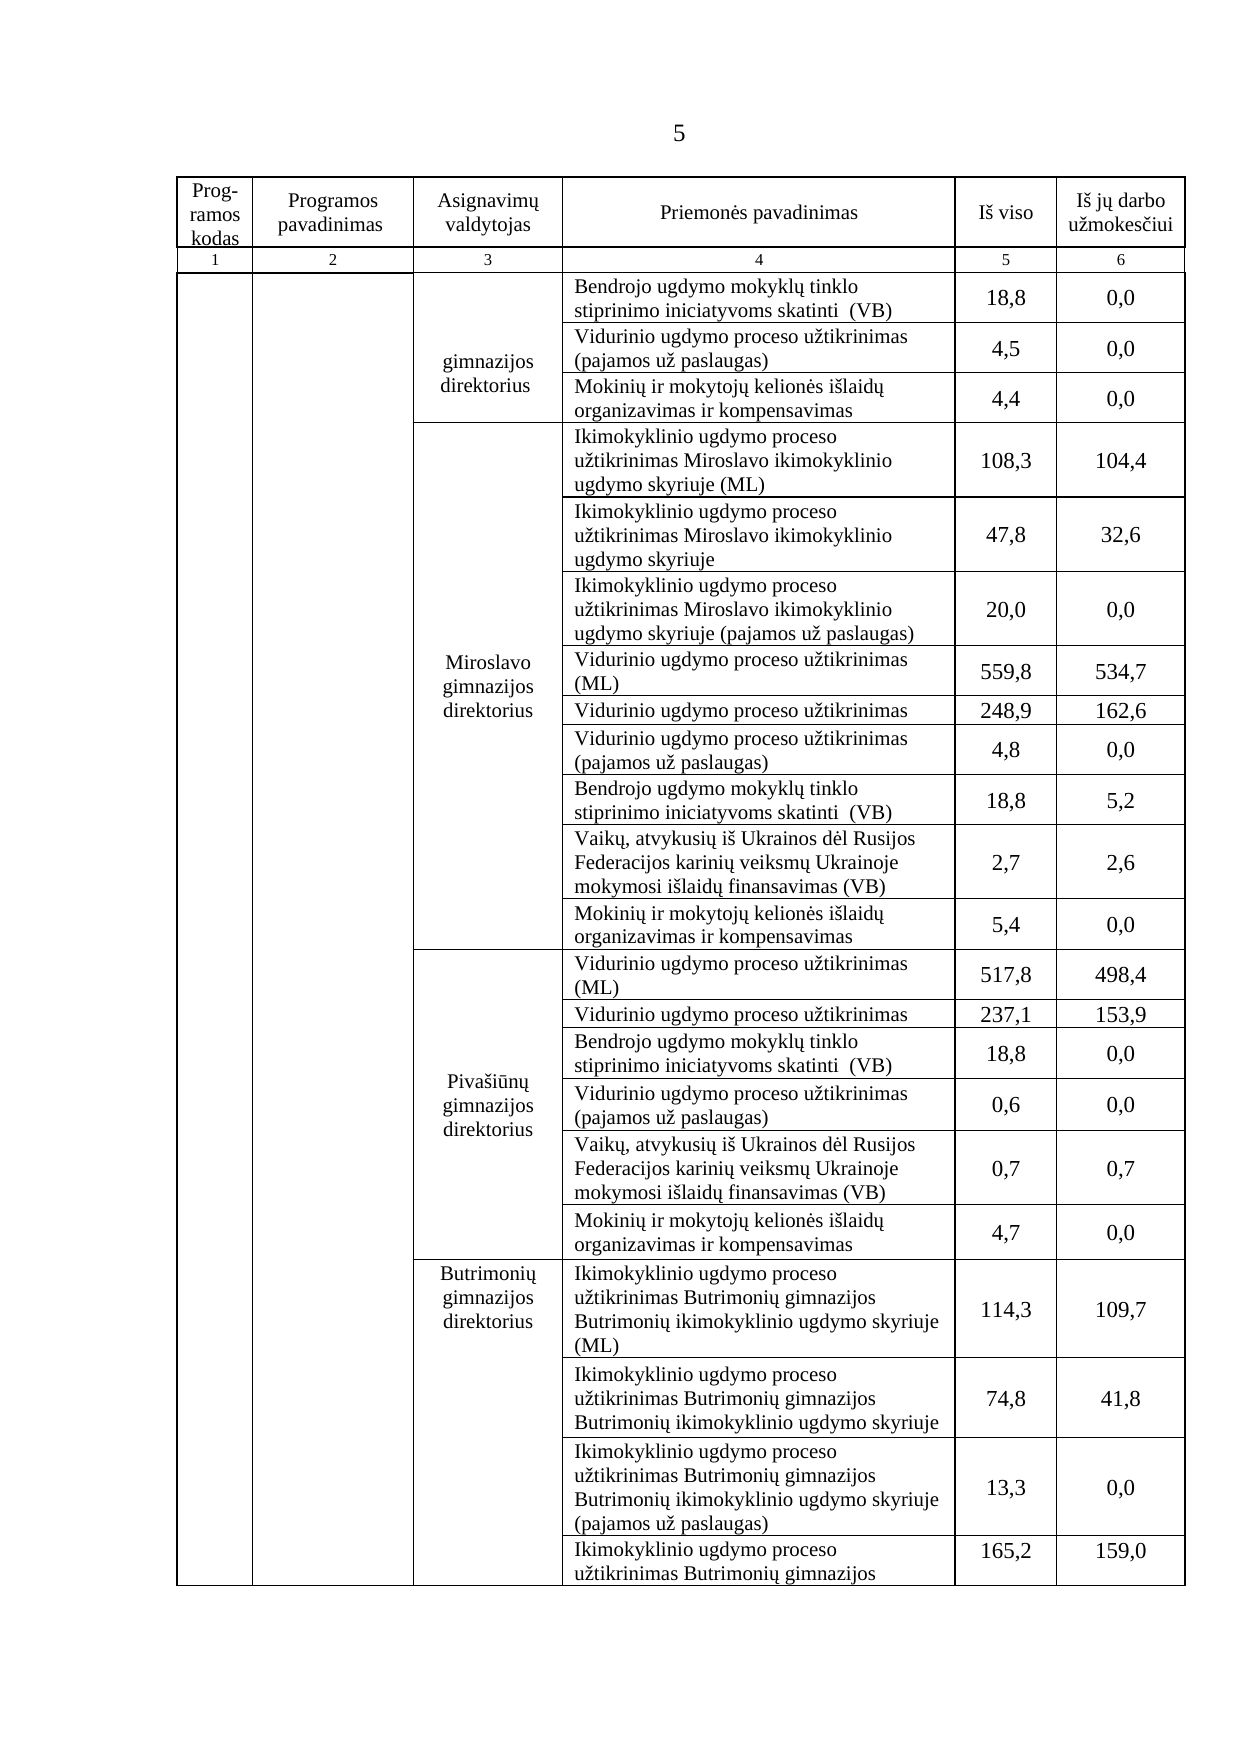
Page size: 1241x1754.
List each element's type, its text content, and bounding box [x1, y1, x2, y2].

table_cell Bendrojo ugdymo mokyklų tinklo stiprinimo iniciatyvoms skatinti (VB) [563, 1028, 954, 1077]
table_cell 20,0 [956, 572, 1056, 645]
table_cell [1186, 898, 1208, 948]
table_cell [1186, 571, 1208, 645]
table_cell [178, 274, 252, 1585]
table_cell 108,3 [956, 423, 1056, 496]
table_cell 5,4 [956, 899, 1056, 948]
table_cell [1186, 322, 1208, 372]
table_cell [1186, 1078, 1208, 1130]
table_cell 0,0 [1057, 1438, 1184, 1535]
table_cell 6 [1057, 248, 1184, 272]
table_cell 18,8 [956, 1028, 1056, 1077]
table_cell 74,8 [956, 1358, 1056, 1437]
table_cell 3 [414, 248, 562, 272]
table_cell [1186, 1535, 1208, 1585]
table_cell 5,2 [1057, 775, 1184, 824]
table_cell [1186, 1259, 1208, 1357]
table_cell [1186, 645, 1208, 695]
table_cell 0,0 [1057, 725, 1184, 774]
table_cell 5 [956, 248, 1056, 272]
table_cell Vidurinio ugdymo proceso užtikrinimas (pajamos už paslaugas) [563, 1079, 954, 1130]
table_cell 0,0 [1057, 572, 1184, 645]
table_cell 2,6 [1057, 825, 1184, 898]
table_cell Ikimokyklinio ugdymo proceso užtikrinimas Miroslavo ikimokyklinio ugdymo skyriuje (ML) [563, 423, 954, 496]
table_cell 114,3 [956, 1260, 1056, 1357]
table_cell 4,8 [956, 725, 1056, 774]
table_cell [1186, 372, 1208, 422]
table_cell 248,9 [956, 696, 1056, 724]
table_cell Vidurinio ugdymo proceso užtikrinimas [563, 1000, 954, 1027]
table_cell 18,8 [956, 273, 1056, 322]
table_cell [1186, 496, 1208, 571]
table_cell 0,0 [1057, 1028, 1184, 1077]
table_cell 4,5 [956, 323, 1056, 372]
table_cell [1186, 824, 1208, 898]
table_cell 0,0 [1057, 1079, 1184, 1130]
table_cell 18,8 [956, 775, 1056, 824]
table_cell [1186, 999, 1208, 1027]
table_cell 153,9 [1057, 1000, 1184, 1027]
table_cell Bendrojo ugdymo mokyklų tinklo stiprinimo iniciatyvoms skatinti (VB) [563, 775, 954, 824]
table_cell 4,4 [956, 373, 1056, 422]
table_cell 4 [563, 248, 954, 272]
table_header Priemonės pavadinimas [563, 178, 954, 246]
table_cell 559,8 [956, 646, 1056, 695]
table_cell 1 [178, 248, 252, 272]
table_cell [1185, 246, 1208, 272]
table_cell 0,7 [1057, 1131, 1184, 1204]
table_cell 2 [253, 248, 413, 272]
table_header Iš jų darbo užmokesčiui [1057, 178, 1184, 246]
table_cell 237,1 [956, 1000, 1056, 1027]
table_cell Vidurinio ugdymo proceso užtikrinimas (ML) [563, 950, 954, 999]
table_cell [1186, 1027, 1208, 1077]
table_cell Ikimokyklinio ugdymo proceso užtikrinimas Butrimonių gimnazijos Butrimonių ikimokyklinio ugdymo skyriuje [563, 1358, 954, 1437]
table_cell Butrimonių gimnazijos direktorius [414, 1260, 562, 1585]
table_cell [1186, 272, 1208, 322]
table_cell 104,4 [1057, 423, 1184, 496]
table_cell [1186, 774, 1208, 824]
table_cell Mokinių ir mokytojų kelionės išlaidų organizavimas ir kompensavimas [563, 373, 954, 422]
table_cell Ikimokyklinio ugdymo proceso užtikrinimas Miroslavo ikimokyklinio ugdymo skyriuje (pajamos už paslaugas) [563, 572, 954, 645]
table_header Prog-ramos kodas [178, 178, 252, 246]
table_cell [1186, 1357, 1208, 1437]
table_cell [1186, 724, 1208, 774]
table_cell 47,8 [956, 498, 1056, 571]
table_cell Vidurinio ugdymo proceso užtikrinimas [563, 696, 954, 724]
table_cell gimnazijos direktorius [414, 273, 562, 422]
table_cell 32,6 [1057, 498, 1184, 571]
table_cell Mokinių ir mokytojų kelionės išlaidų organizavimas ir kompensavimas [563, 899, 954, 948]
table_cell [1186, 1204, 1208, 1259]
table_cell Vaikų, atvykusių iš Ukrainos dėl Rusijos Federacijos karinių veiksmų Ukrainoje mokymosi išlaidų finansavimas (VB) [563, 825, 954, 898]
table_cell Vidurinio ugdymo proceso užtikrinimas (pajamos už paslaugas) [563, 725, 954, 774]
table_cell Ikimokyklinio ugdymo proceso užtikrinimas Miroslavo ikimokyklinio ugdymo skyriuje [563, 498, 954, 571]
table_cell 0,0 [1057, 323, 1184, 372]
table_header Asignavimų valdytojas [414, 178, 562, 246]
table_cell Mokinių ir mokytojų kelionės išlaidų organizavimas ir kompensavimas [563, 1205, 954, 1259]
table_cell 109,7 [1057, 1260, 1184, 1357]
table_cell [1186, 220, 1208, 246]
table_cell Vidurinio ugdymo proceso užtikrinimas (pajamos už paslaugas) [563, 323, 954, 372]
table_header Programos pavadinimas [253, 178, 413, 246]
table_cell 4,7 [956, 1205, 1056, 1259]
table_cell Vidurinio ugdymo proceso užtikrinimas (ML) [563, 646, 954, 695]
table_cell Ikimokyklinio ugdymo proceso užtikrinimas Butrimonių gimnazijos Butrimonių ikimokyklinio ugdymo skyriuje (pajamos už paslaugas) [563, 1438, 954, 1535]
table_cell 0,0 [1057, 273, 1184, 322]
table_cell Pivašiūnų gimnazijos direktorius [414, 950, 562, 1259]
table_header Iš viso [956, 178, 1056, 246]
table_cell Bendrojo ugdymo mokyklų tinklo stiprinimo iniciatyvoms skatinti (VB) [563, 273, 954, 322]
table_cell 41,8 [1057, 1358, 1184, 1437]
table_cell Miroslavo gimnazijos direktorius [414, 423, 562, 948]
table_cell [1186, 1130, 1208, 1204]
table_cell Vaikų, atvykusių iš Ukrainos dėl Rusijos Federacijos karinių veiksmų Ukrainoje mokymosi išlaidų finansavimas (VB) [563, 1131, 954, 1204]
table_cell 159,0 [1057, 1536, 1184, 1585]
table_cell 165,2 [956, 1536, 1056, 1585]
table_cell 13,3 [956, 1438, 1056, 1535]
table_header [1186, 176, 1208, 220]
table_cell [1186, 949, 1208, 999]
table_cell [1186, 695, 1208, 724]
table_cell [1186, 1437, 1208, 1535]
table_cell 0,0 [1057, 1205, 1184, 1259]
table_cell Ikimokyklinio ugdymo proceso užtikrinimas Butrimonių gimnazijos [563, 1536, 954, 1585]
table_cell 2,7 [956, 825, 1056, 898]
table_cell 0,7 [956, 1131, 1056, 1204]
table_cell 0,0 [1057, 899, 1184, 948]
table_cell 162,6 [1057, 696, 1184, 724]
table_cell [253, 274, 413, 1585]
table_cell [1186, 422, 1208, 496]
table_cell 0,6 [956, 1079, 1056, 1130]
table_cell 498,4 [1057, 950, 1184, 999]
table_cell 534,7 [1057, 646, 1184, 695]
table_cell Ikimokyklinio ugdymo proceso užtikrinimas Butrimonių gimnazijos Butrimonių ikimokyklinio ugdymo skyriuje (ML) [563, 1260, 954, 1357]
table_cell 517,8 [956, 950, 1056, 999]
table_cell 0,0 [1057, 373, 1184, 422]
